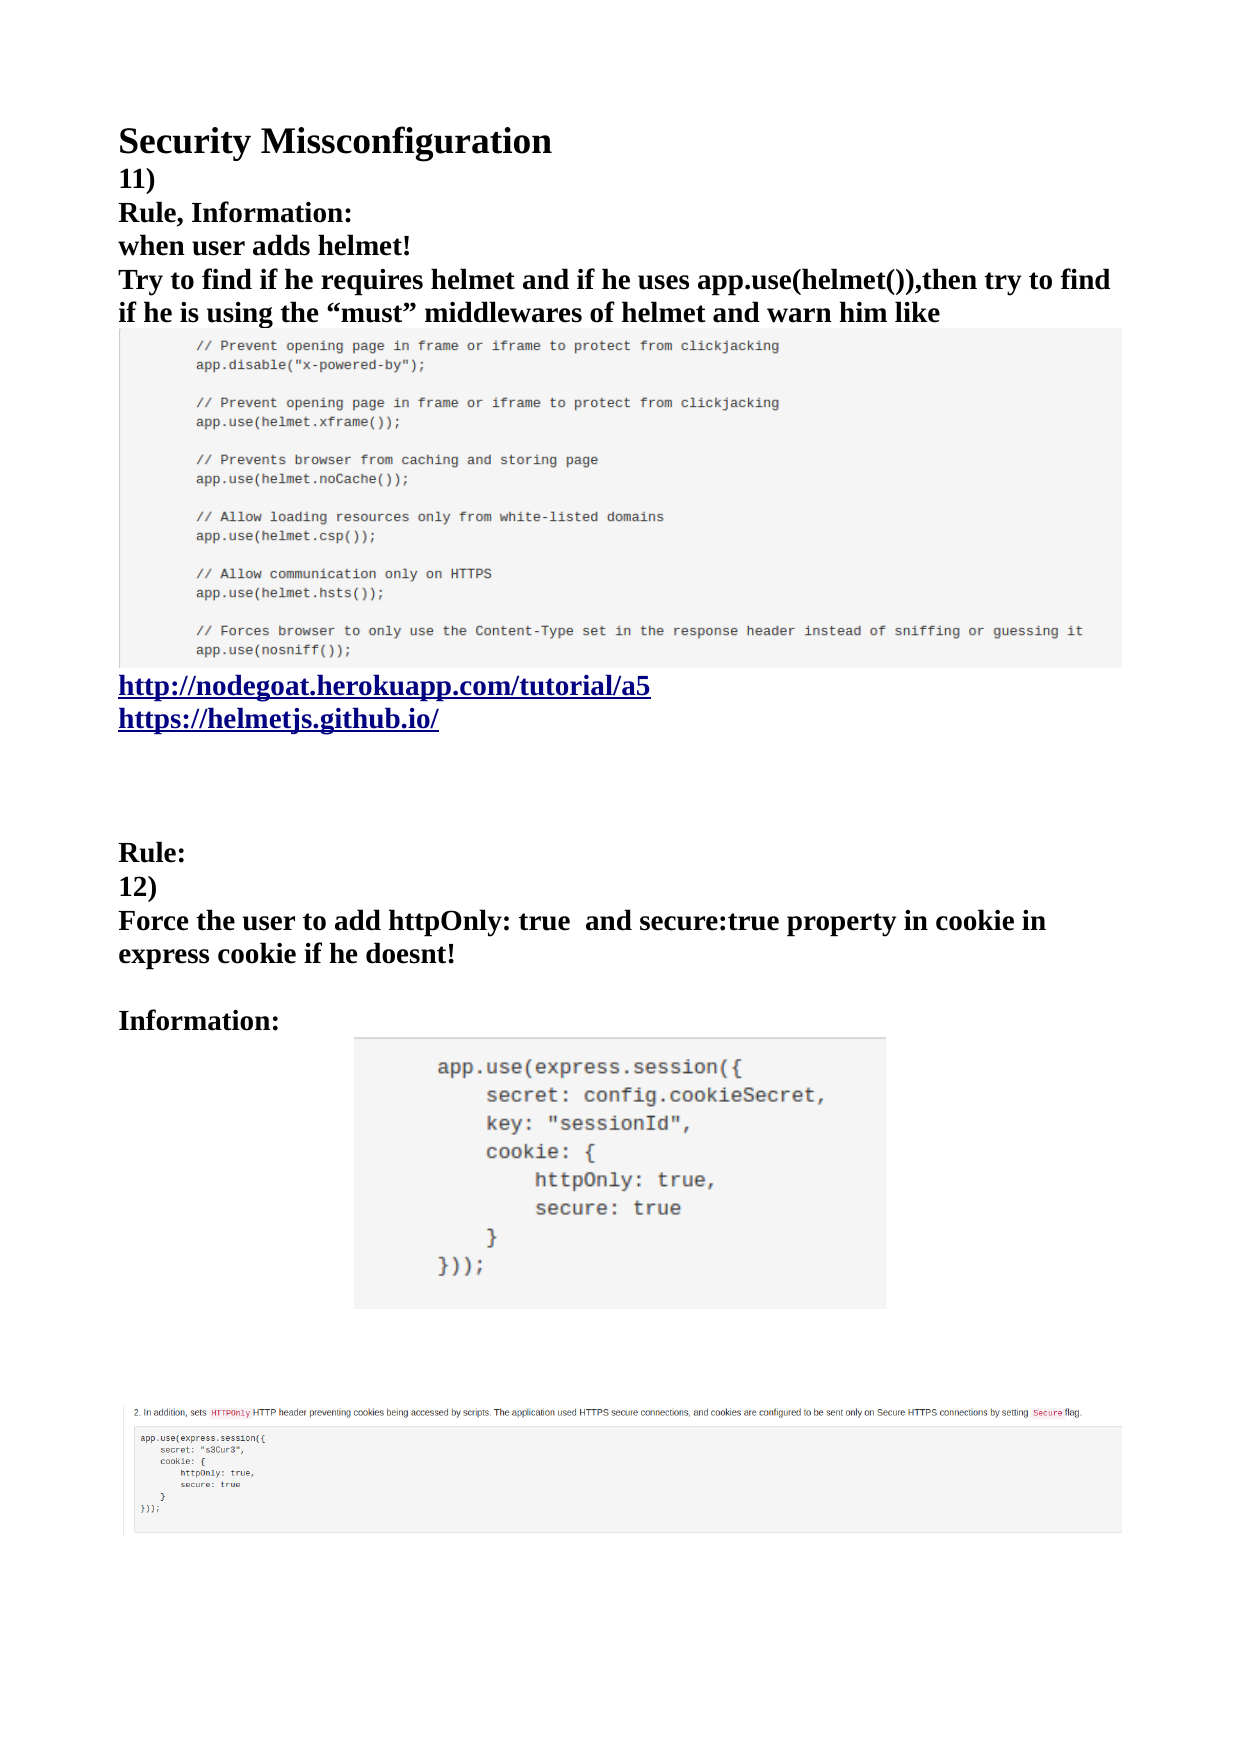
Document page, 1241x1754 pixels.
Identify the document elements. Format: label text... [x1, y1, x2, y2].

text Rule, Information: [118, 195, 1122, 228]
picture [118, 328, 1123, 668]
text Security Missconfiguration [118, 118, 1122, 161]
picture [353, 1036, 887, 1309]
picture [118, 1405, 1123, 1536]
text Force the user to add httpOnly: true and secure:true property in cookie in express cookie if he doesnt! [118, 903, 1122, 970]
text 12) [118, 869, 1122, 903]
text http://nodegoat.herokuapp.com/tutorial/a5 [118, 668, 1122, 701]
text https://helmetjs.github.io/ [118, 701, 1122, 735]
text Information: [118, 1003, 1122, 1037]
text Rule: [118, 836, 1122, 869]
text 11) [118, 161, 1122, 195]
text when user adds helmet! Try to find if he requires helmet and if he uses app.use(helmet()),then try to find if he is using the “must” middlewares of helmet and warn him like [118, 228, 1122, 328]
